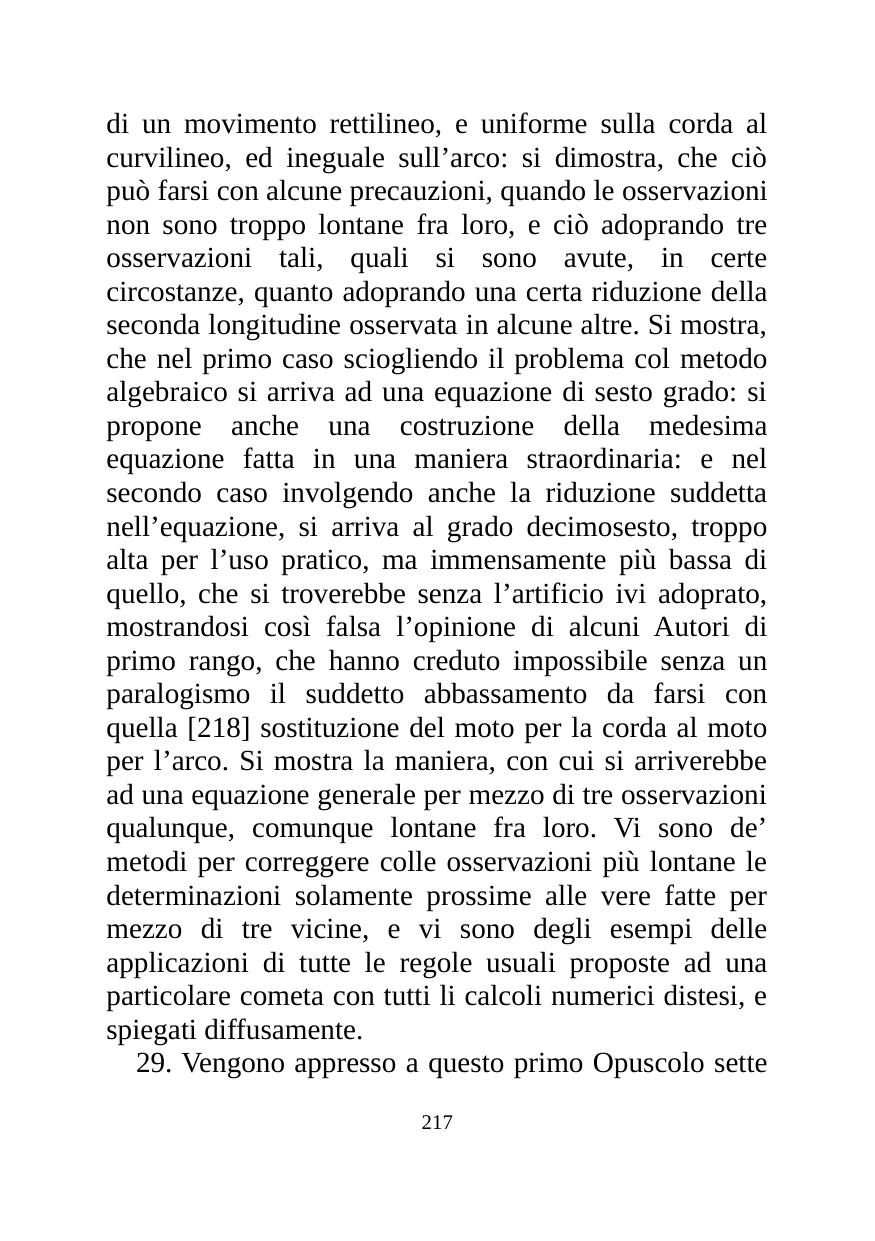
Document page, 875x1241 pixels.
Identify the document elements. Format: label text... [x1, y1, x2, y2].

text di un movimento rettilineo, e uniforme sulla corda al curvilineo, ed ineguale sull’arco: si dimostra, che ciò può farsi con alcune precauzioni, quando le osservazioni non sono troppo lontane fra loro, e ciò adoprando tre osservazioni tali, quali si sono avute, in certe circostanze, quanto adoprando una certa riduzione della seconda longitudine osservata in alcune altre. Si mostra, che nel primo caso sciogliendo il problema col metodo algebraico si arriva ad una equazione di sesto grado: si propone anche una costruzione della medesima equazione fatta in una maniera straordinaria: e nel secondo caso involgendo anche la riduzione suddetta nell’equazione, si arriva al grado decimosesto, troppo alta per l’uso pratico, ma immensamente più bassa di quello, che si troverebbe senza l’artificio ivi adoprato, mostrandosi così falsa l’opinione di alcuni Autori di primo rango, che hanno creduto impossibile senza un paralogismo il suddetto abbassamento da farsi con quella [218] sostituzione del moto per la corda al moto per l’arco. Si mostra la maniera, con cui si arriverebbe ad una equazione generale per mezzo di tre osservazioni qualunque, comunque lontane fra loro. Vi sono de’ metodi per correggere colle osservazioni più lontane le determinazioni solamente prossime alle vere fatte per mezzo di tre vicine, e vi sono degli esempi delle applicazioni di tutte le regole usuali proposte ad una particolare cometa con tutti li calcoli numerici distesi, e spiegati diffusamente. [106, 106, 768, 1045]
text 29. Vengono appresso a questo primo Opuscolo sette [106, 1045, 768, 1079]
